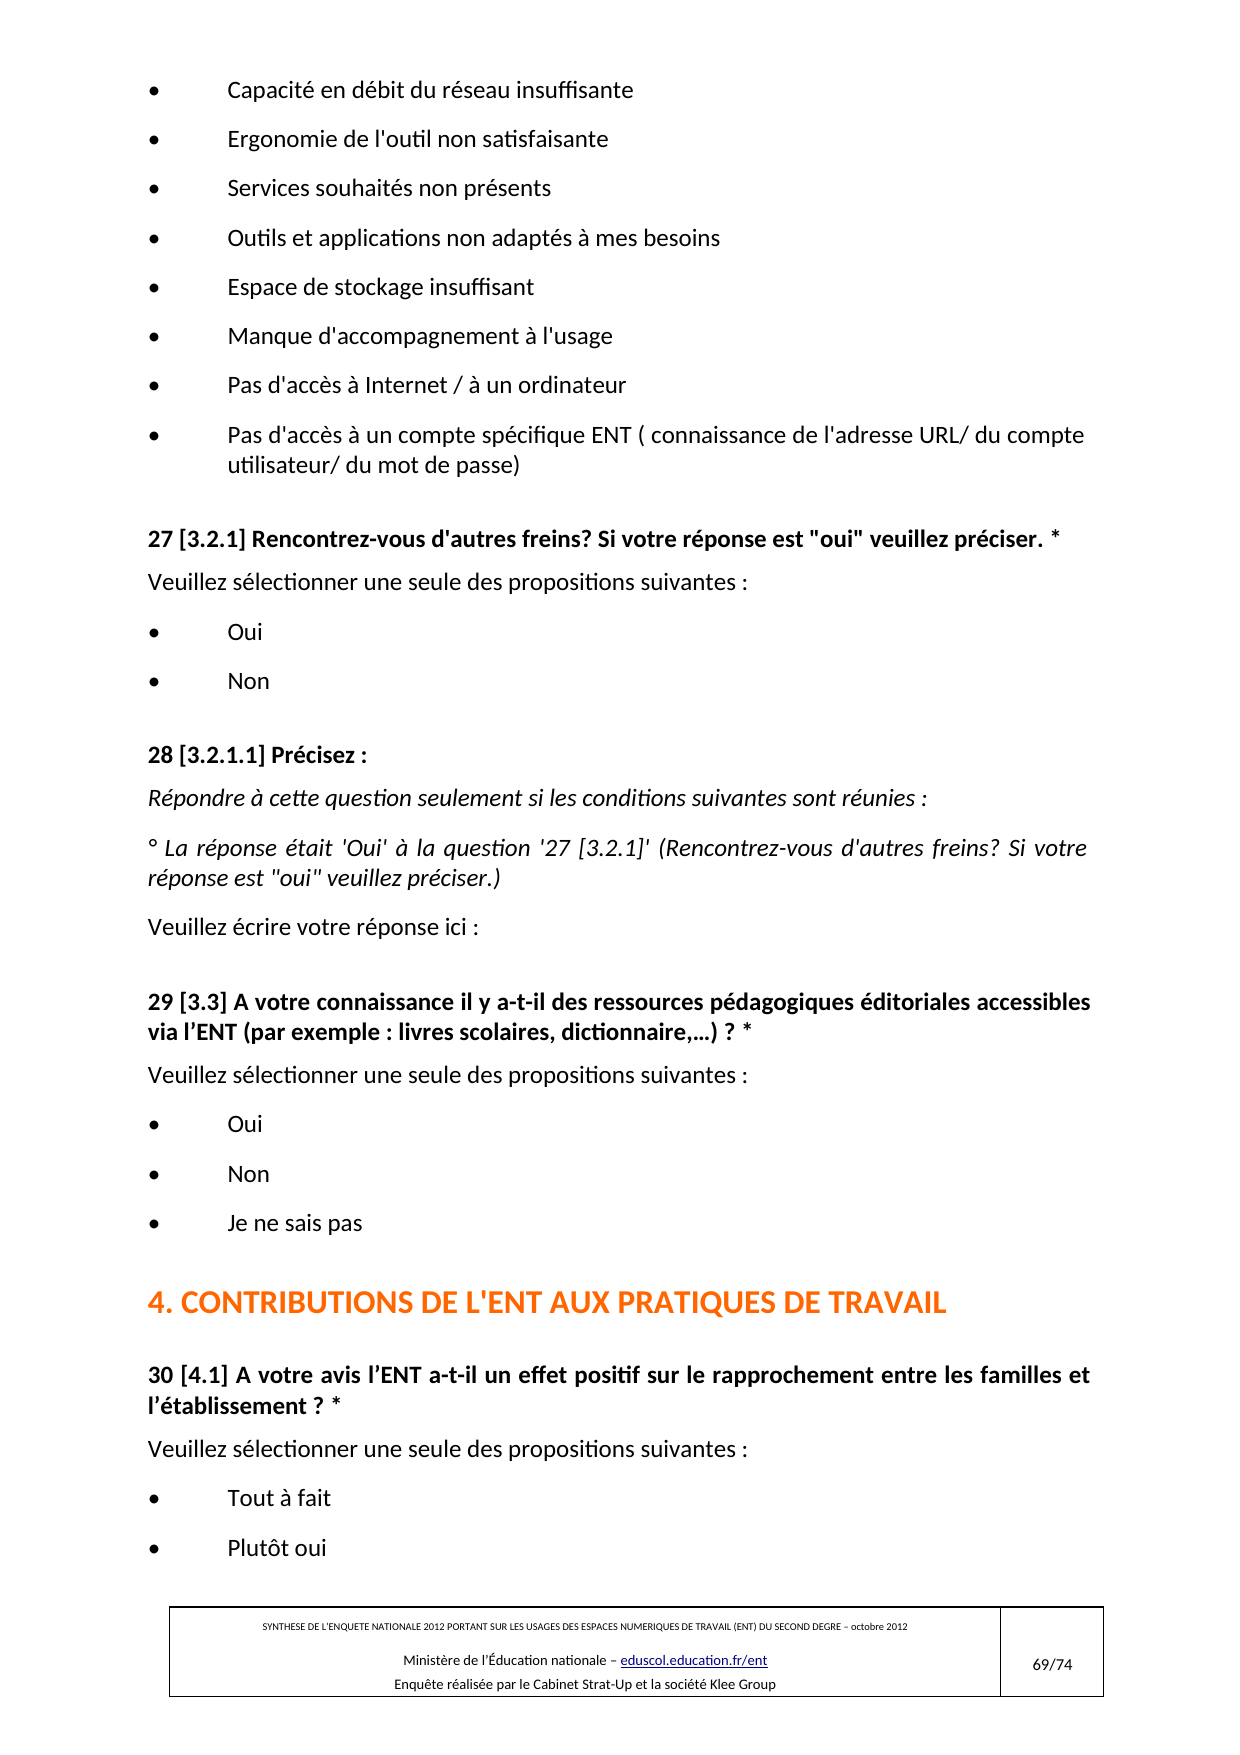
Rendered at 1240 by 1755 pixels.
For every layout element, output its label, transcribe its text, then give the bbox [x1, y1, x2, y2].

text Veuillez écrire votre réponse ici : [148, 911, 1092, 942]
text • Tout à fait [148, 1482, 1092, 1513]
text • Pas d'accès à un compte spécifique ENT ( connaissance de l'adresse URL/ du compte utilisateur/ du mot de passe) [148, 419, 1092, 480]
text • Espace de stockage insuffisant [148, 271, 1092, 301]
text Veuillez sélectionner une seule des propositions suivantes : [148, 1059, 1092, 1090]
text • Oui [148, 616, 1092, 646]
text 4. CONTRIBUTIONS DE L'ENT AUX PRATIQUES DE TRAVAIL [148, 1281, 1092, 1322]
text Veuillez sélectionner une seule des propositions suivantes : [148, 1433, 1092, 1464]
text ° La réponse était 'Oui' à la question '27 [3.2.1]' (Rencontrez-vous d'autres freins? Si votre réponse est "oui" veuillez préciser.) [148, 832, 1092, 893]
text 29 [3.3] A votre connaissance il y a-t-il des ressources pédagogiques éditoriales accessibles via l’ENT (par exemple : livres scolaires, dictionnaire,…) ? * [148, 986, 1092, 1047]
text • Pas d'accès à Internet / à un ordinateur [148, 369, 1092, 400]
text 28 [3.2.1.1] Précisez : [148, 739, 1092, 770]
text • Plutôt oui [148, 1532, 1092, 1562]
text • Oui [148, 1108, 1092, 1139]
text 27 [3.2.1] Rencontrez-vous d'autres freins? Si votre réponse est "oui" veuillez préciser. * [148, 523, 1092, 554]
text 30 [4.1] A votre avis l’ENT a-t-il un effet positif sur le rapprochement entre les familles et l’établissement ? * [148, 1359, 1092, 1421]
text • Capacité en débit du réseau insuffisante [148, 74, 1092, 104]
text • Manque d'accompagnement à l'usage [148, 320, 1092, 351]
text Veuillez sélectionner une seule des propositions suivantes : [148, 567, 1092, 597]
text • Je ne sais pas [148, 1207, 1092, 1238]
text • Outils et applications non adaptés à mes besoins [148, 222, 1092, 252]
text • Non [148, 1158, 1092, 1188]
text • Ergonomie de l'outil non satisfaisante [148, 123, 1092, 154]
text • Services souhaités non présents [148, 172, 1092, 203]
text Répondre à cette question seulement si les conditions suivantes sont réunies : [148, 782, 1092, 813]
text • Non [148, 665, 1092, 696]
